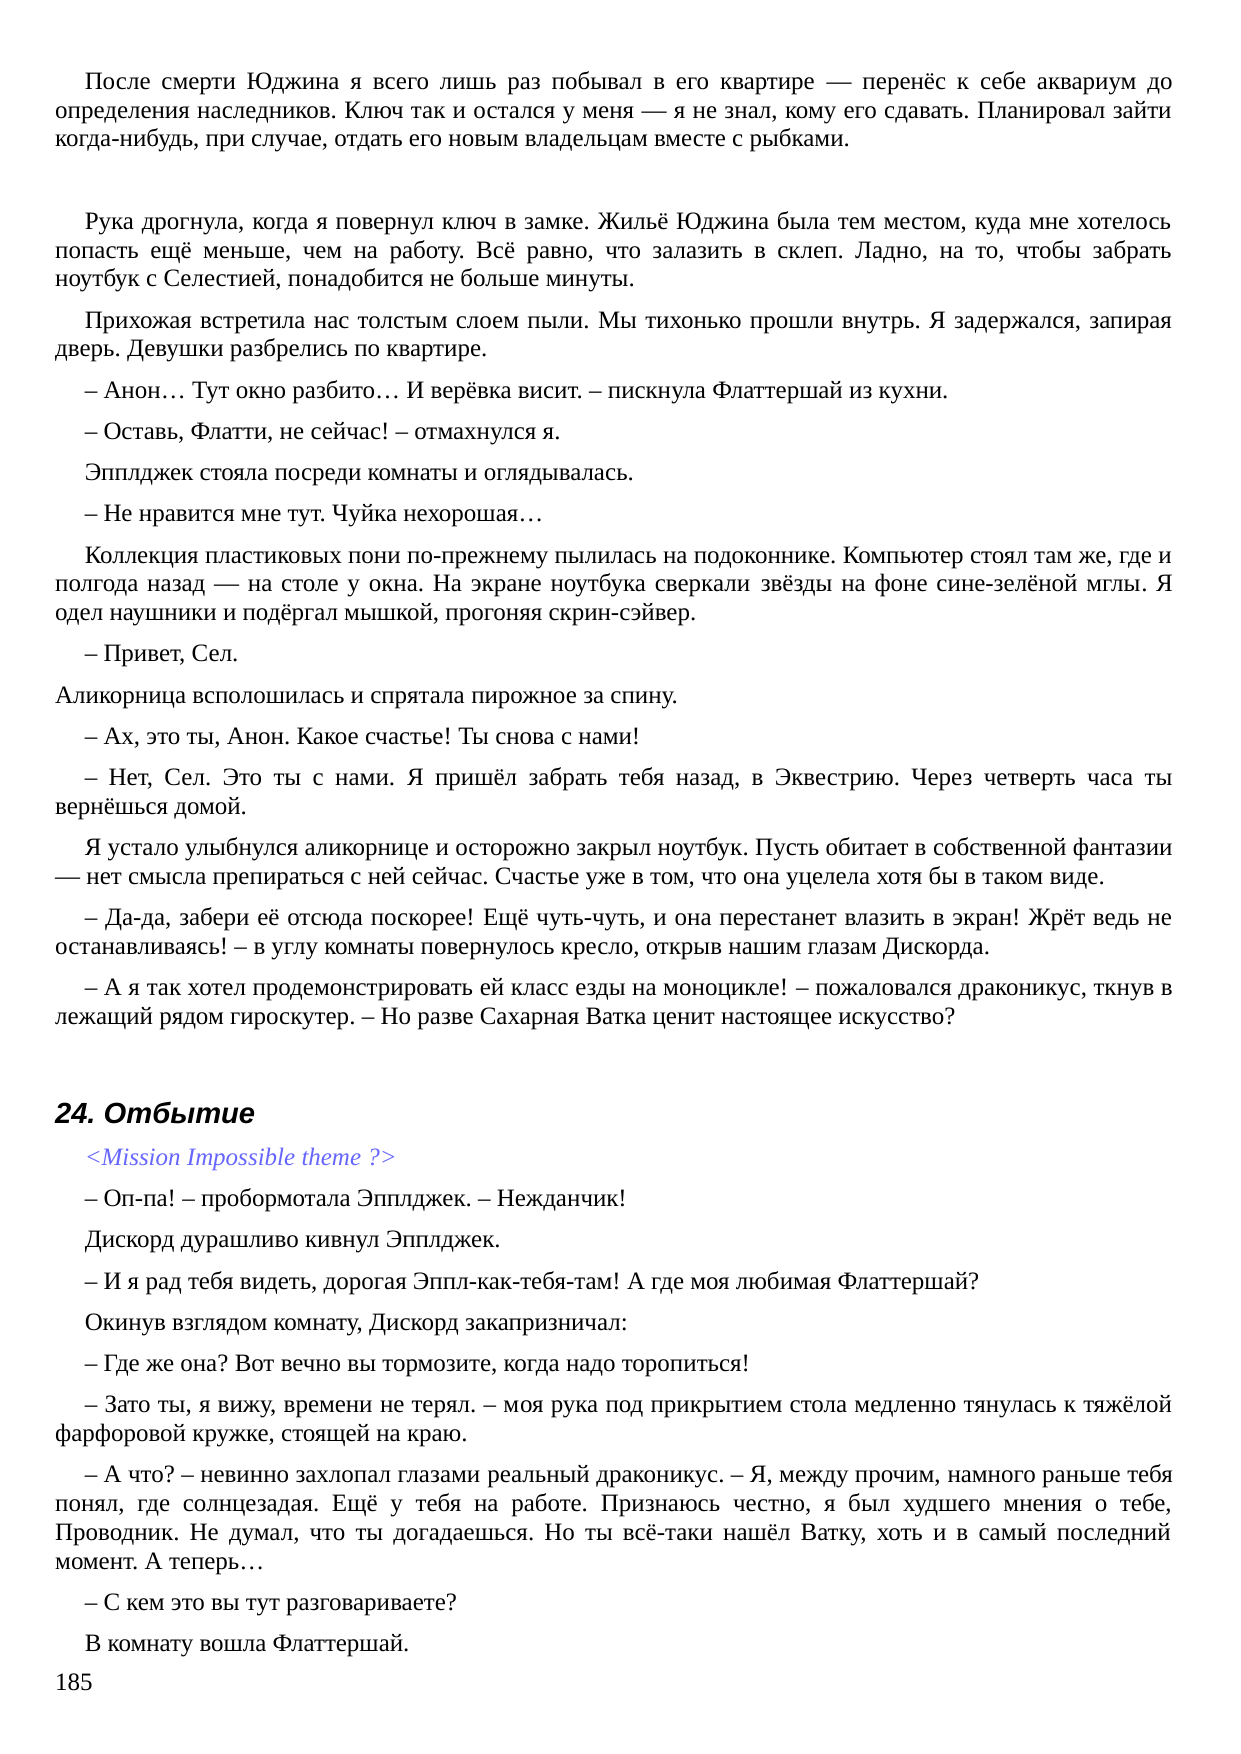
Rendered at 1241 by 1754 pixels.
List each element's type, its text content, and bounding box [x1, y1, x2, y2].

text – Не нравится мне тут. Чуйка нехорошая… [55, 498, 1173, 527]
text Дискорд дурашливо кивнул Эпплджек. [55, 1224, 1173, 1253]
text – Привет, Сел. [55, 638, 1173, 667]
text – И я рад тебя видеть, дорогая Эппл-как-тебя-там! А где моя любимая Флаттершай? [55, 1266, 1173, 1294]
text После смерти Юджина я всего лишь раз побывал в его квартире — перенёс к себе аквариум до определения наследников. Ключ так и остался у меня — я не знал, кому его сдавать. Планировал зайти когда-нибудь, при случае, отдать его новым владельцам вместе с рыбками. [55, 66, 1173, 152]
text – Оп-па! – пробормотала Эпплджек. – Нежданчик! [55, 1183, 1173, 1212]
text Я устало улыбнулся аликорнице и осторожно закрыл ноутбук. Пусть обитает в собственной фантазии — нет смысла препираться с ней сейчас. Счастье уже в том, что она уцелела хотя бы в таком виде. [55, 832, 1173, 890]
text – Где же она? Вот вечно вы тормозите, когда надо торопиться! [55, 1348, 1173, 1377]
text Прихожая встретила нас толстым слоем пыли. Мы тихонько прошли внутрь. Я задержался, запирая дверь. Девушки разбрелись по квартире. [55, 305, 1173, 362]
text Окинув взглядом комнату, Дискорд закапризничал: [55, 1307, 1173, 1336]
text – А что? – невинно захлопал глазами реальный драконикус. – Я, между прочим, намного раньше тебя понял, где солнцезадая. Ещё у тебя на работе. Признаюсь честно, я был худшего мнения о тебе, Проводник. Не думал, что ты догадаешься. Но ты всё-таки нашёл Ватку, хоть и в самый последний момент. А теперь… [55, 1459, 1173, 1574]
text – Ах, это ты, Анон. Какое счастье! Ты снова с нами! [55, 721, 1173, 750]
text – Нет, Сел. Это ты с нами. Я пришёл забрать тебя назад, в Эквестрию. Через четверть часа ты вернёшься домой. [55, 762, 1173, 820]
text – А я так хотел продемонстрировать ей класс езды на моноцикле! – пожаловался драконикус, ткнув в лежащий рядом гироскутер. – Но разве Сахарная Ватка ценит настоящее искусство? [55, 972, 1173, 1030]
subtitle 24. Отбытие [55, 1096, 1173, 1129]
text Аликорница всполошилась и спрятала пирожное за спину. [55, 680, 1173, 708]
text <Mission Impossible theme ?> [55, 1142, 1173, 1171]
text – Зато ты, я вижу, времени не терял. – моя рука под прикрытием стола медленно тянулась к тяжёлой фарфоровой кружке, стоящей на краю. [55, 1389, 1173, 1447]
text Коллекция пластиковых пони по-прежнему пылилась на подоконнике. Компьютер стоял там же, где и полгода назад — на столе у окна. На экране ноутбука сверкали звёзды на фоне сине-зелёной мглы. Я одел наушники и подёргал мышкой, прогоняя скрин-сэйвер. [55, 540, 1173, 626]
text Эпплджек стояла посреди комнаты и оглядывалась. [55, 457, 1173, 486]
text – Да-да, забери её отсюда поскорее! Ещё чуть-чуть, и она перестанет влазить в экран! Жрёт ведь не останавливаясь! – в углу комнаты повернулось кресло, открыв нашим глазам Дискорда. [55, 902, 1173, 960]
text – С кем это вы тут разговариваете? [55, 1587, 1173, 1616]
text Рука дрогнула, когда я повернул ключ в замке. Жильё Юджина была тем местом, куда мне хотелось попасть ещё меньше, чем на работу. Всё равно, что залазить в склеп. Ладно, на то, чтобы забрать ноутбук с Селестией, понадобится не больше минуты. [55, 206, 1173, 292]
text В комнату вошла Флаттершай. [55, 1628, 1173, 1657]
text – Оставь, Флатти, не сейчас! – отмахнулся я. [55, 416, 1173, 445]
text – Анон… Тут окно разбито… И верёвка висит. – пискнула Флаттершай из кухни. [55, 375, 1173, 403]
